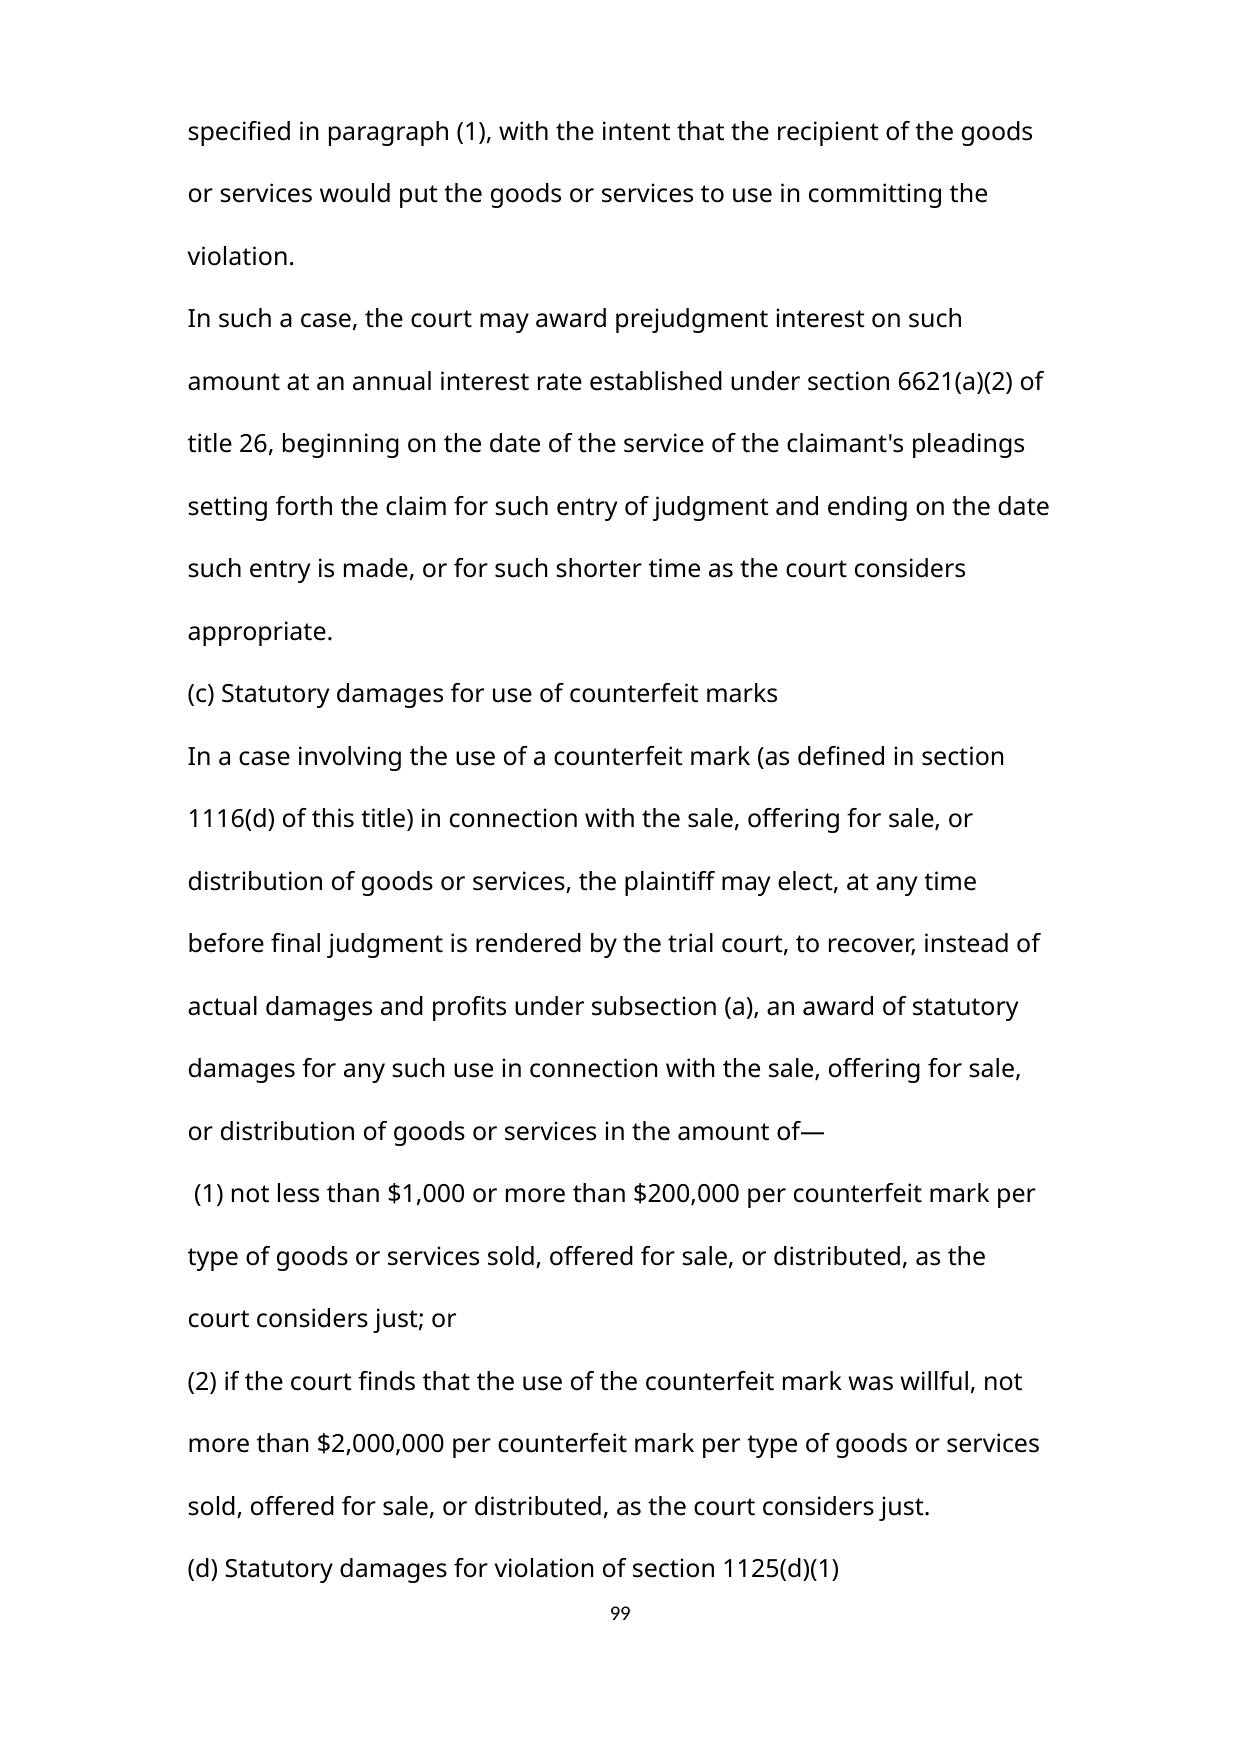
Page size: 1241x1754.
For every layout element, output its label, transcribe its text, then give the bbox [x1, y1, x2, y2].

text In such a case, the court may award prejudgment interest on such amount at an annual interest rate established under section 6621(a)(2) of title 26, beginning on the date of the service of the claimant's pleadings setting forth the claim for such entry of judgment and ending on the date such entry is made, or for such shorter time as the court considers appropriate. [187, 276, 1053, 651]
text In a case involving the use of a counterfeit mark (as defined in section 1116(d) of this title) in connection with the sale, offering for sale, or distribution of goods or services, the plaintiff may elect, at any time before final judgment is rendered by the trial court, to recover, instead of actual damages and profits under subsection (a), an award of statutory damages for any such use in connection with the sale, offering for sale, or distribution of goods or services in the amount of— [187, 714, 1053, 1151]
text (1) not less than $1,000 or more than $200,000 per counterfeit mark per type of goods or services sold, offered for sale, or distributed, as the court considers just; or [187, 1151, 1053, 1339]
text (2) if the court finds that the use of the counterfeit mark was willful, not more than $2,000,000 per counterfeit mark per type of goods or services sold, offered for sale, or distributed, as the court considers just. [187, 1339, 1053, 1526]
text (d) Statutory damages for violation of section 1125(d)(1) [187, 1526, 1053, 1589]
text specified in paragraph (1), with the intent that the recipient of the goods or services would put the goods or services to use in committing the violation. [187, 89, 1053, 276]
text (c) Statutory damages for use of counterfeit marks [187, 651, 1053, 714]
